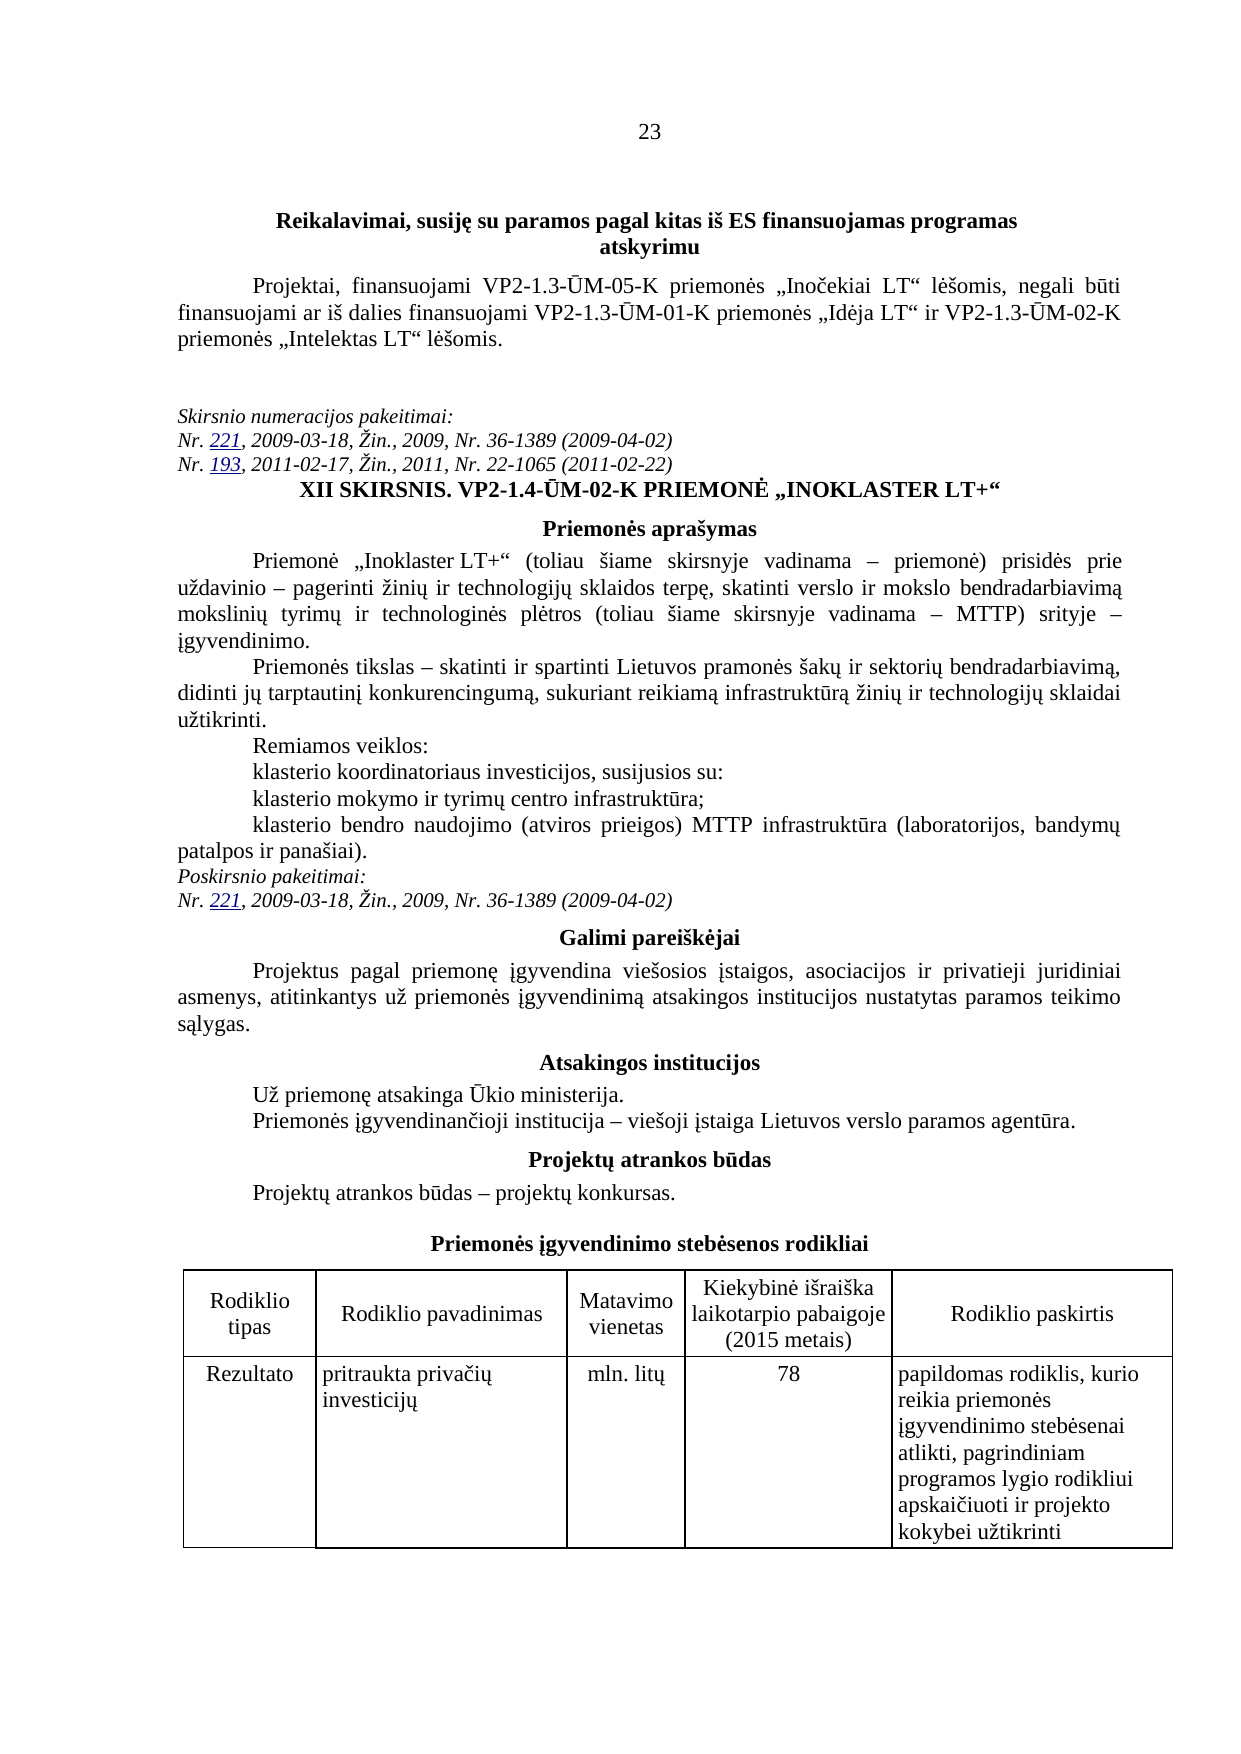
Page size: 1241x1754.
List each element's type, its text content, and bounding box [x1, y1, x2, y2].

table_cell Rezultato [184, 1357, 315, 1415]
table_header Matavimo vienetas [568, 1271, 684, 1356]
table_cell pritraukta privačių investicijų [317, 1357, 566, 1415]
text Projektų atrankos būdas [177, 1146, 1122, 1173]
table_cell mln. litų [568, 1357, 684, 1415]
text Skirsnio numeracijos pakeitimai: [177, 404, 1122, 428]
text Poskirsnio pakeitimai: [177, 864, 1122, 888]
text Priemonės tikslas – skatinti ir spartinti Lietuvos pramonės šakų ir sektorių bendradarbiavimą, didinti jų tarptautinį konkurencingumą, sukuriant reikiamą infrastruktūrą žinių ir technologijų sklaidai užtikrinti. [177, 653, 1122, 732]
text Nr. 221, 2009-03-18, Žin., 2009, Nr. 36-1389 (2009-04-02) [177, 428, 1122, 452]
text Priemonė „Inoklaster LT+“ (toliau šiame skirsnyje vadinama – priemonė) prisidės prie uždavinio – pagerinti žinių ir technologijų sklaidos terpę, skatinti verslo ir mokslo bendradarbiavimą mokslinių tyrimų ir technologinės plėtros (toliau šiame skirsnyje vadinama – MTTP) srityje – įgyvendinimo. [177, 548, 1122, 653]
text Atsakingos institucijos [177, 1049, 1122, 1075]
text Reikalavimai, susiję su paramos pagal kitas iš ES finansuojamas programas atskyrimu [177, 207, 1122, 260]
text Nr. 221, 2009-03-18, Žin., 2009, Nr. 36-1389 (2009-04-02) [177, 888, 1122, 912]
table_header Kiekybinė išraiška laikotarpio pabaigoje (2015 metais) [686, 1271, 891, 1356]
table_cell [568, 1415, 684, 1547]
text Remiamos veiklos: [177, 732, 1122, 758]
table_header Rodiklio paskirtis [893, 1271, 1172, 1356]
text Projektų atrankos būdas – projektų konkursas. [177, 1179, 1122, 1205]
text Priemonės aprašymas [177, 515, 1122, 541]
table_header Rodiklio tipas [184, 1271, 315, 1356]
text Nr. 193, 2011-02-17, Žin., 2011, Nr. 22-1065 (2011-02-22) [177, 452, 1122, 476]
table_cell [686, 1415, 891, 1547]
text Priemonės įgyvendinančioji institucija – viešoji įstaiga Lietuvos verslo paramos agentūra. [177, 1108, 1122, 1134]
table_cell papildomas rodiklis, kurio reikia priemonės įgyvendinimo stebėsenai atlikti, pagrindiniam programos lygio rodikliui apskaičiuoti ir projekto kokybei užtikrinti [893, 1357, 1172, 1547]
text Galimi pareiškėjai [177, 924, 1122, 951]
table_header Rodiklio pavadinimas [317, 1271, 566, 1356]
subtitle XII SKIRSNIS. VP2-1.4-ŪM-02-K priemonė „Inoklaster LT+“ [177, 476, 1122, 502]
text klasterio bendro naudojimo (atviros prieigos) MTTP infrastruktūra (laboratorijos, bandymų patalpos ir panašiai). [177, 811, 1122, 864]
text Už priemonę atsakinga Ūkio ministerija. [177, 1081, 1122, 1108]
table_cell 78 [686, 1357, 891, 1415]
text Projektus pagal priemonę įgyvendina viešosios įstaigos, asociacijos ir privatieji juridiniai asmenys, atitinkantys už priemonės įgyvendinimą atsakingos institucijos nustatytas paramos teikimo sąlygas. [177, 957, 1122, 1036]
table_cell [184, 1415, 315, 1547]
text klasterio koordinatoriaus investicijos, susijusios su: [177, 758, 1122, 785]
text Projektai, finansuojami VP2-1.3-ŪM-05-K priemonės „Inočekiai LT“ lėšomis, negali būti finansuojami ar iš dalies finansuojami VP2-1.3-ŪM-01-K priemonės „Idėja LT“ ir VP2-1.3-ŪM-02-K priemonės „Intelektas LT“ lėšomis. [177, 272, 1122, 351]
text klasterio mokymo ir tyrimų centro infrastruktūra; [177, 785, 1122, 811]
text Priemonės įgyvendinimo stebėsenos rodikliai [177, 1230, 1122, 1257]
table_cell [317, 1415, 566, 1547]
